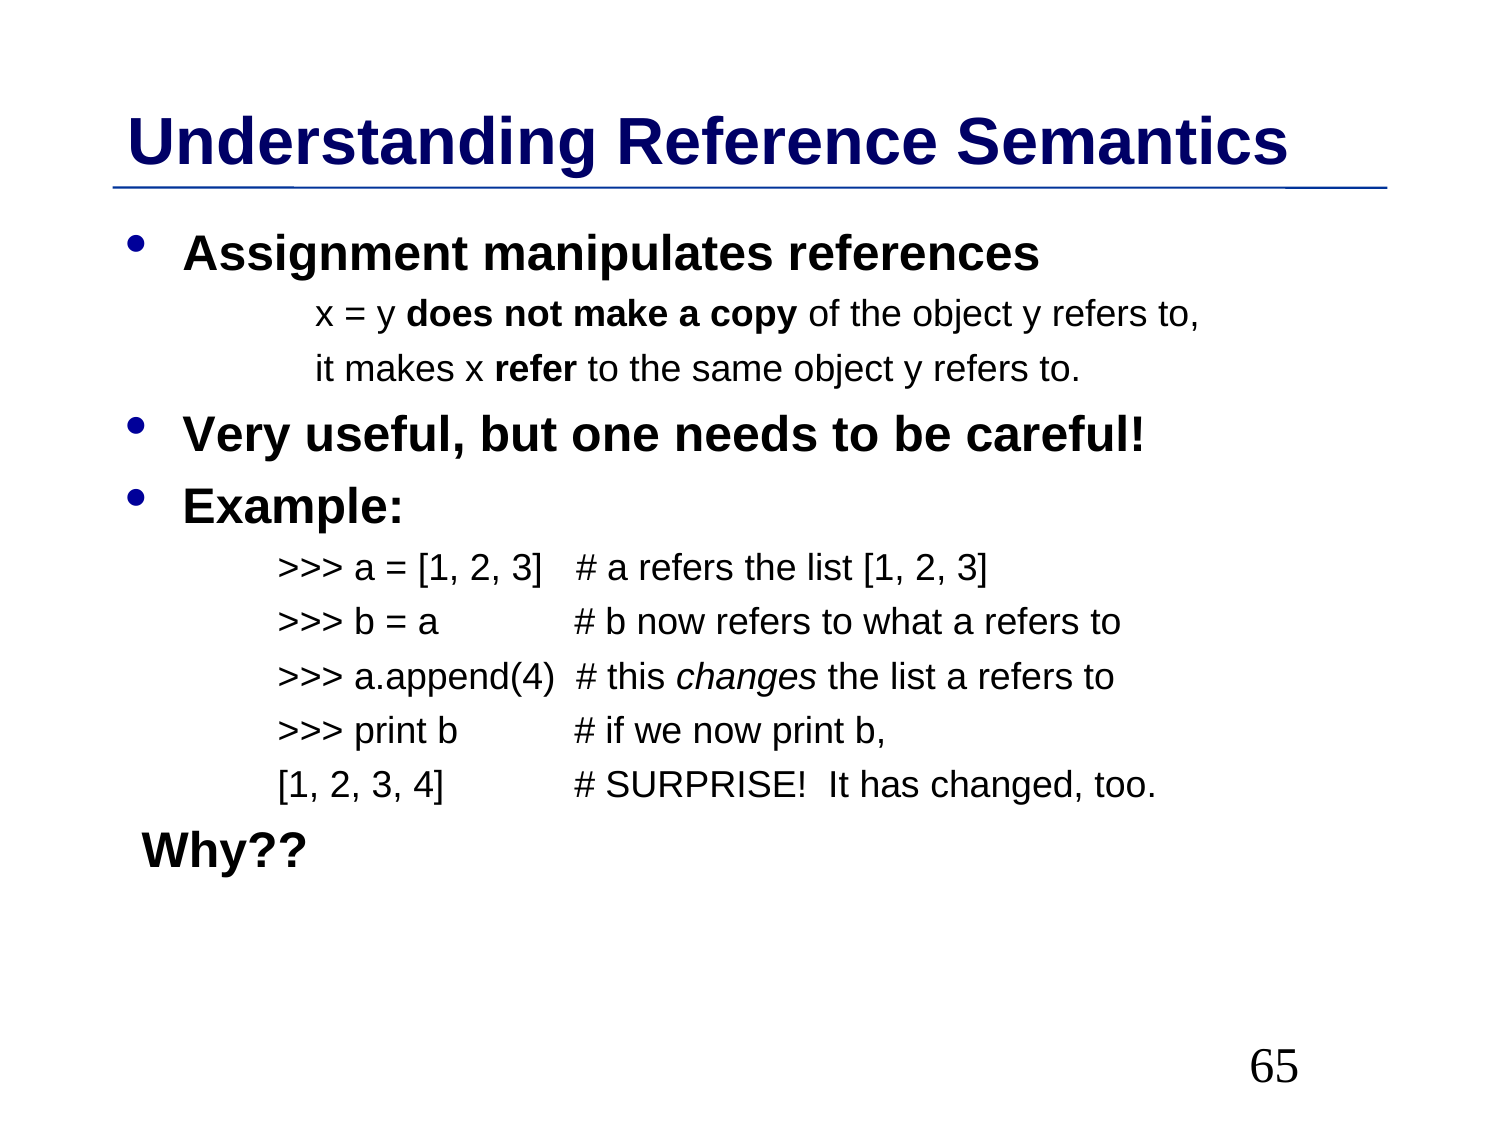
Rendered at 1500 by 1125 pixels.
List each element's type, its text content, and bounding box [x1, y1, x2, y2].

title Understanding Reference Semantics [112, 89, 1388, 185]
list Assignment manipulates references x = y does not make a copy of the object y refers to, it makes x refer to the same object y refers to. Very useful, but one needs to be careful! Example: >>> a = [1, 2, 3] # a refers the list [1, 2, 3] >>> b = a # b now refers to what a refers to >>> a.append(4) # this changes the list a refers to >>> print b # if we now print b, [1, 2, 3, 4] # SURPRISE! It has changed, too. Why?? [112, 212, 1388, 963]
